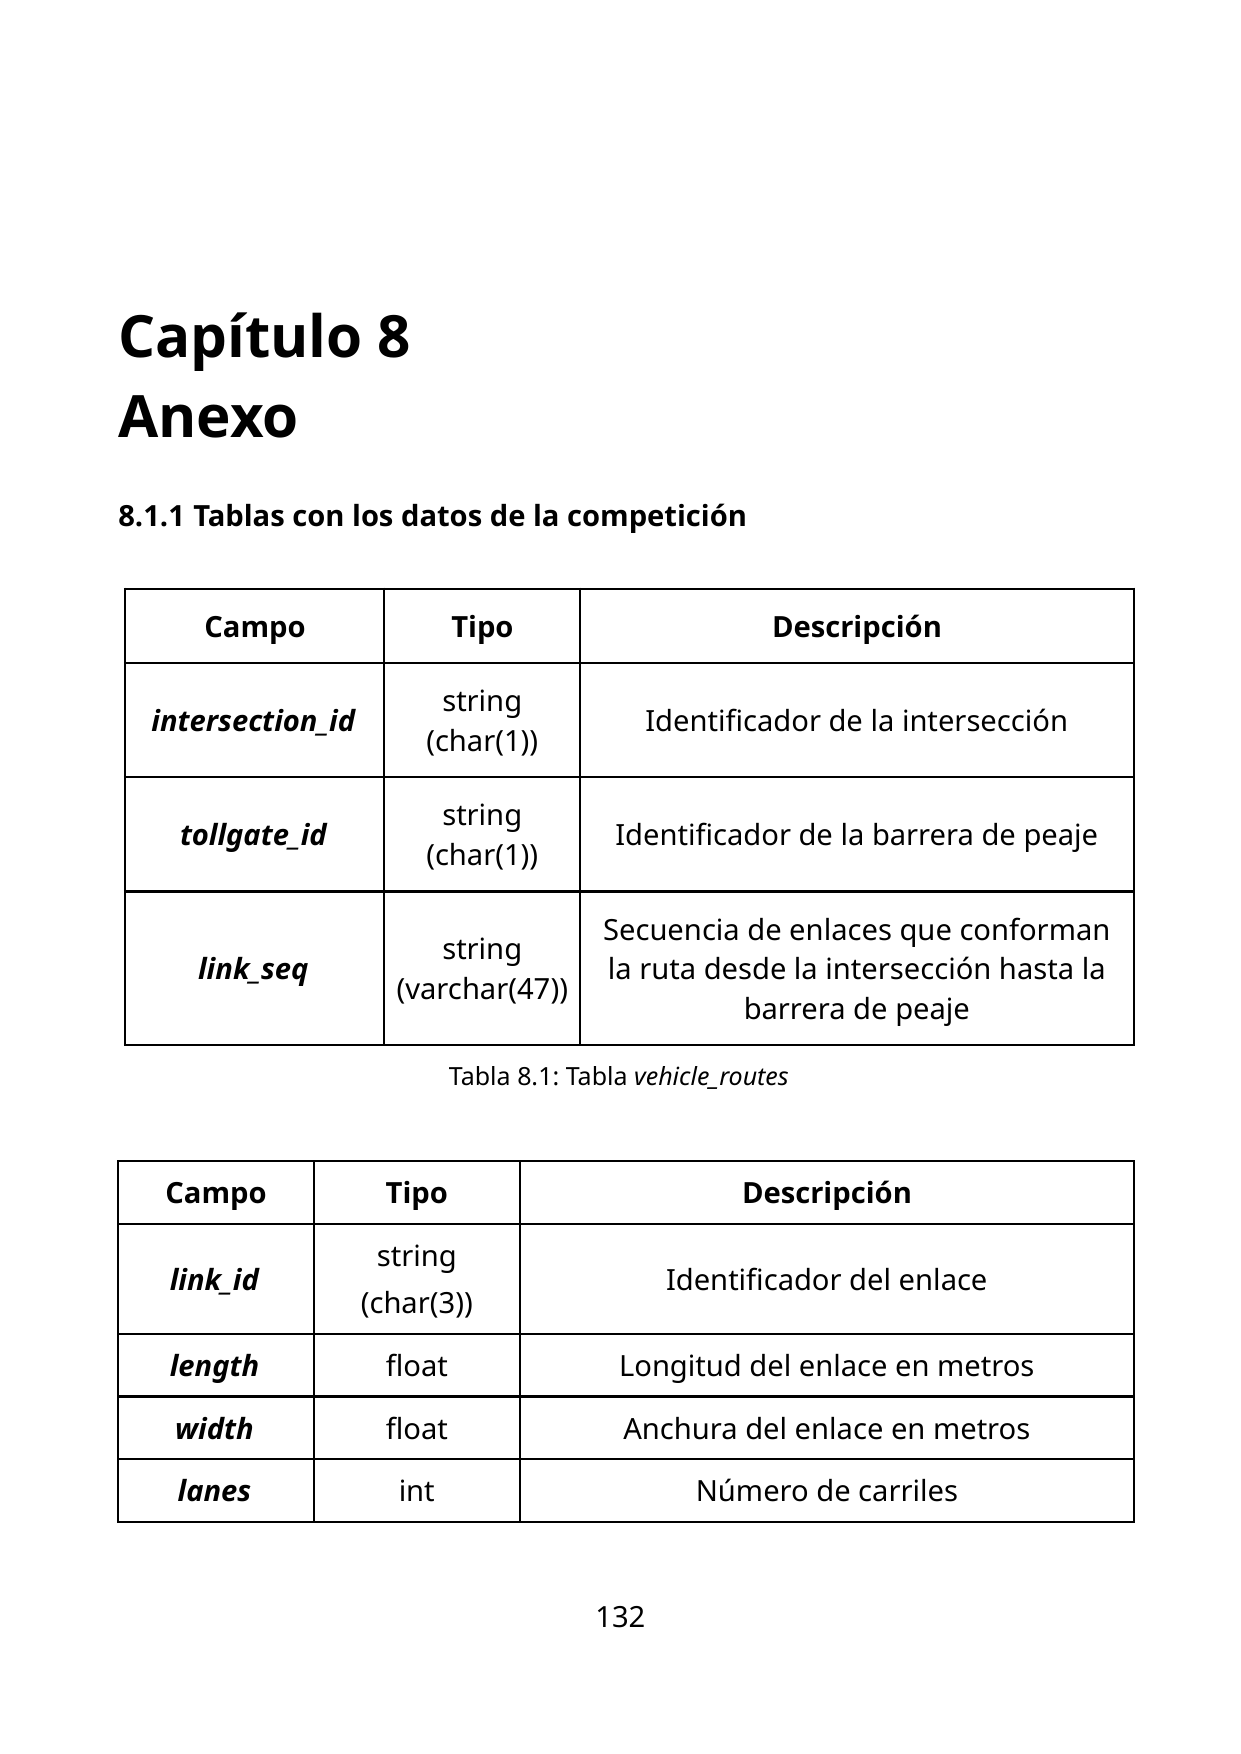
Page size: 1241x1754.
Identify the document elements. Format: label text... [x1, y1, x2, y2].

table_cell link_id [119, 1225, 313, 1333]
table_header Descripción [521, 1162, 1133, 1223]
table_cell Longitud del enlace en metros [521, 1335, 1133, 1395]
table_cell float [315, 1398, 519, 1458]
text Tabla 8.1: Tabla vehicle_routes [118, 1059, 1122, 1093]
table_cell Identificador del enlace [521, 1225, 1133, 1333]
table_cell string (varchar(47)) [385, 893, 579, 1044]
table_header Tipo [385, 590, 579, 662]
table_cell tollgate_id [126, 778, 383, 890]
table_header Descripción [581, 590, 1133, 662]
table_cell Número de carriles [521, 1460, 1133, 1521]
table_cell length [119, 1335, 313, 1395]
table_header Tipo [315, 1162, 519, 1223]
table_cell int [315, 1460, 519, 1521]
table_cell string (char(1)) [385, 664, 579, 776]
table_cell width [119, 1398, 313, 1458]
table_cell Identificador de la barrera de peaje [581, 778, 1133, 890]
subtitle Anexo [118, 295, 1122, 454]
table_cell Secuencia de enlaces que conforman la ruta desde la intersección hasta la barrera de peaje [581, 893, 1133, 1044]
table_cell string (char(3)) [315, 1225, 519, 1333]
table_cell lanes [119, 1460, 313, 1521]
table_cell Anchura del enlace en metros [521, 1398, 1133, 1458]
subtitle Tablas con los datos de la competición [118, 496, 1122, 535]
table_cell intersection_id [126, 664, 383, 776]
table_header Campo [119, 1162, 313, 1223]
table_cell link_seq [126, 893, 383, 1044]
table_cell string (char(1)) [385, 778, 579, 890]
table_cell float [315, 1335, 519, 1395]
table_header Campo [126, 590, 383, 662]
table_cell Identificador de la intersección [581, 664, 1133, 776]
